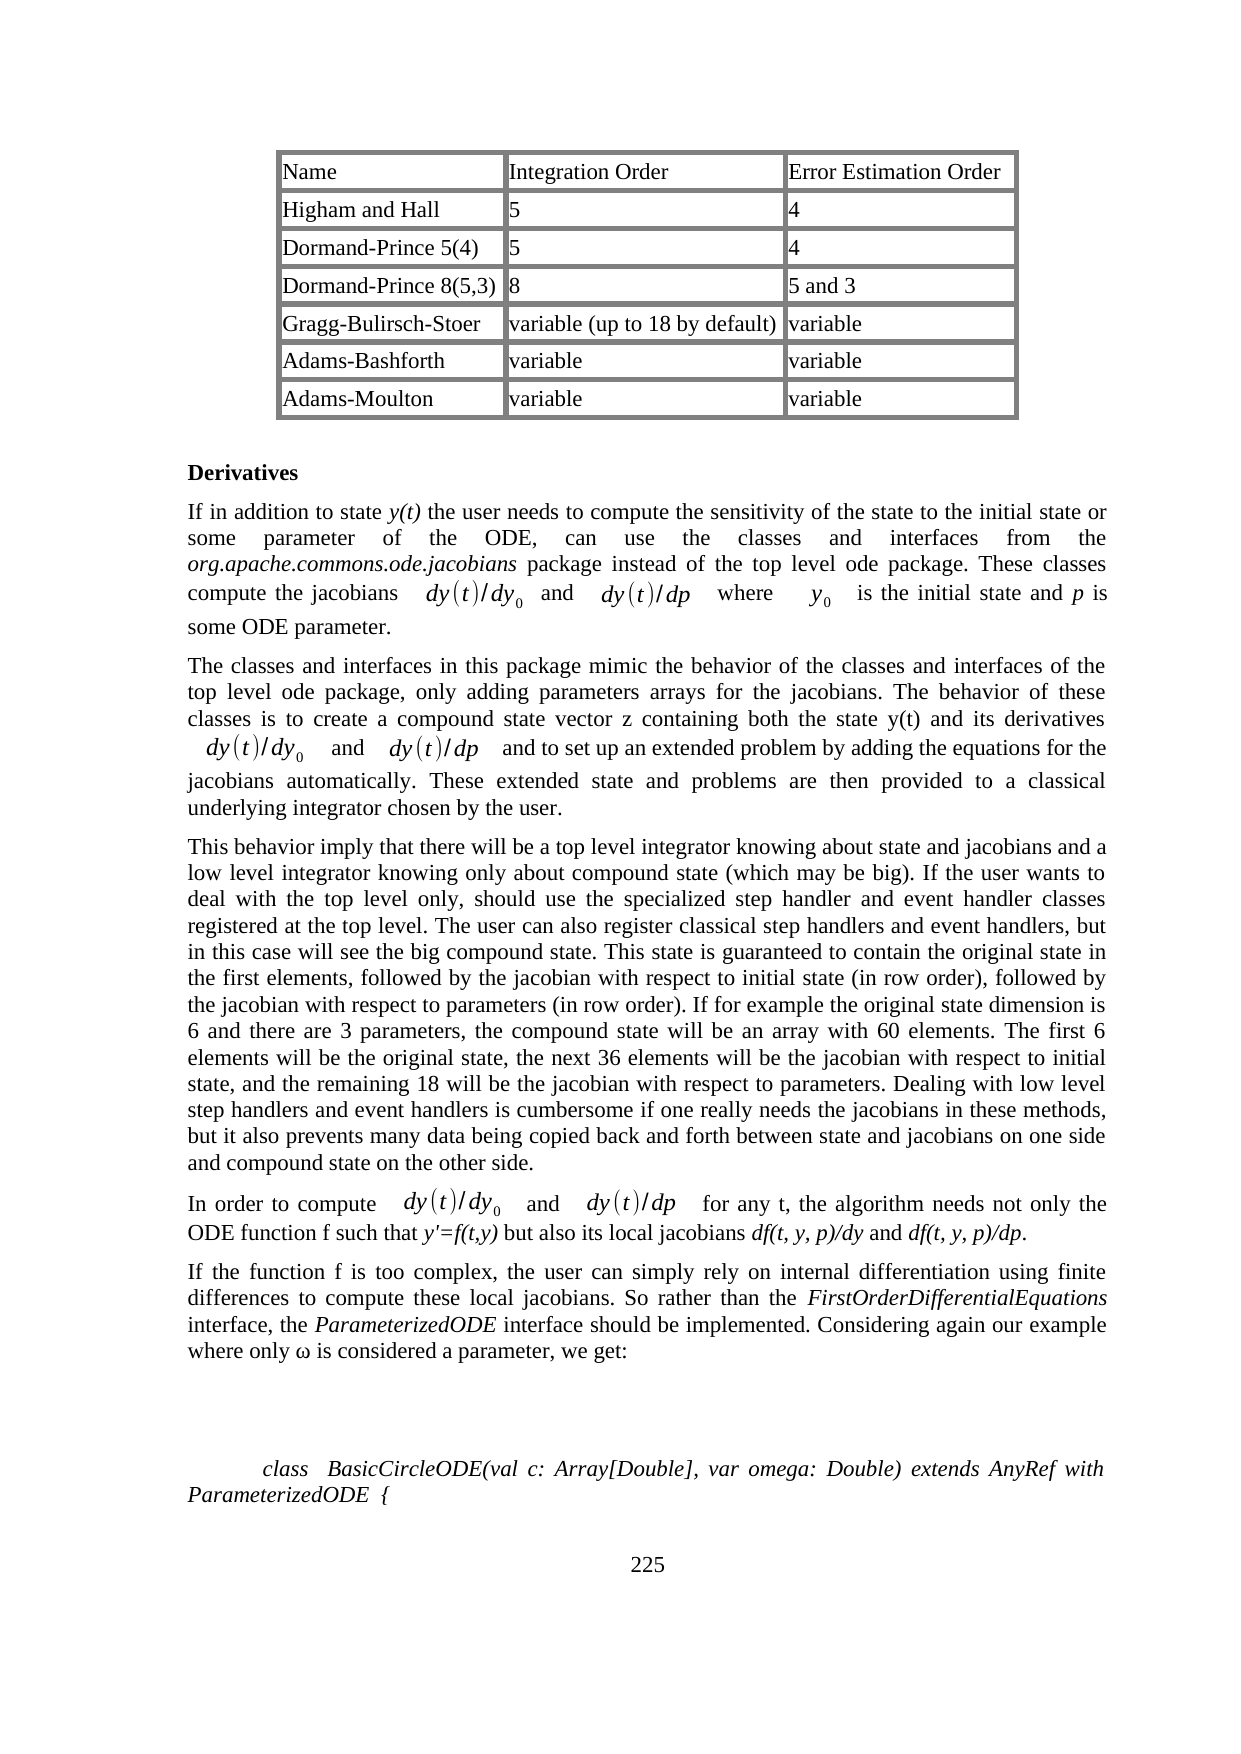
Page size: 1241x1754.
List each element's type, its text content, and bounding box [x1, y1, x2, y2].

table_cell 4 [788, 193, 1014, 226]
text If the function f is too complex, the user can simply rely on internal differentiation using finite differences to compute these local jacobians. So rather than the FirstOrderDifferentialEquations interface, the ParameterizedODE interface should be implemented. Considering again our example where only ω is considered a parameter, we get: [187, 1258, 1108, 1363]
table_cell variable [788, 345, 1014, 377]
table_cell 5 [509, 193, 783, 226]
text The classes and interfaces in this package mimic the behavior of the classes and interfaces of the top level ode package, only adding parameters arrays for the jacobians. The behavior of these classes is to create a compound state vector z containing both the state y(t) and its derivatives and and to set up an extended problem by adding the equations for the jacobians automatically. These extended state and problems are then provided to a classical underlying integrator chosen by the user. [187, 652, 1108, 820]
text In order to compute and for any t, the algorithm needs not only the ODE function f such that y'=f(t,y) but also its local jacobians df(t, y, p)/dy and df(t, y, p)/dp. [187, 1188, 1108, 1245]
table_cell 5 and 3 [788, 269, 1014, 301]
table_cell 5 [509, 231, 783, 263]
table_cell 8 [509, 269, 783, 301]
table_cell Dormand-Prince 5(4) [282, 231, 503, 263]
table_cell variable [509, 345, 783, 377]
text This behavior imply that there will be a top level integrator knowing about state and jacobians and a low level integrator knowing only about compound state (which may be big). If the user wants to deal with the top level only, should use the specialized step handler and event handler classes registered at the top level. The user can also register classical step handlers and event handlers, but in this case will see the big compound state. This state is guaranteed to contain the original state in the first elements, followed by the jacobian with respect to initial state (in row order), followed by the jacobian with respect to parameters (in row order). If for example the original state dimension is 6 and there are 3 parameters, the compound state will be an array with 60 elements. The first 6 elements will be the original state, the next 36 elements will be the jacobian with respect to initial state, and the remaining 18 will be the jacobian with respect to parameters. Dealing with low level step handlers and event handlers is cumbersome if one really needs the jacobians in these methods, but it also prevents many data being copied back and forth between state and jacobians on one side and compound state on the other side. [187, 833, 1108, 1175]
table_cell Name [282, 155, 503, 188]
text If in addition to state y(t) the user needs to compute the sensitivity of the state to the initial state or some parameter of the ODE, can use the classes and interfaces from the org.apache.commons.ode.jacobians package instead of the top level ode package. These classes compute the jacobians and where is the initial state and p is some ODE parameter. [187, 498, 1108, 639]
table_cell Error Estimation Order [788, 155, 1014, 188]
table_cell variable [788, 307, 1014, 339]
table_cell Adams-Bashforth [282, 345, 503, 377]
text Derivatives [187, 459, 1108, 485]
text class BasicCircleODE(val c: Array[Double], var omega: Double) extends AnyRef with ParameterizedODE { [187, 1455, 1108, 1508]
table_cell Higham and Hall [282, 193, 503, 226]
table_cell Integration Order [509, 155, 783, 188]
table_cell Adams-Moulton [282, 382, 503, 415]
table_cell variable (up to 18 by default) [509, 307, 783, 339]
table_cell variable [788, 382, 1014, 415]
table_cell Gragg-Bulirsch-Stoer [282, 307, 503, 339]
table_cell Dormand-Prince 8(5,3) [282, 269, 503, 301]
table_cell 4 [788, 231, 1014, 263]
table_cell variable [509, 382, 783, 415]
